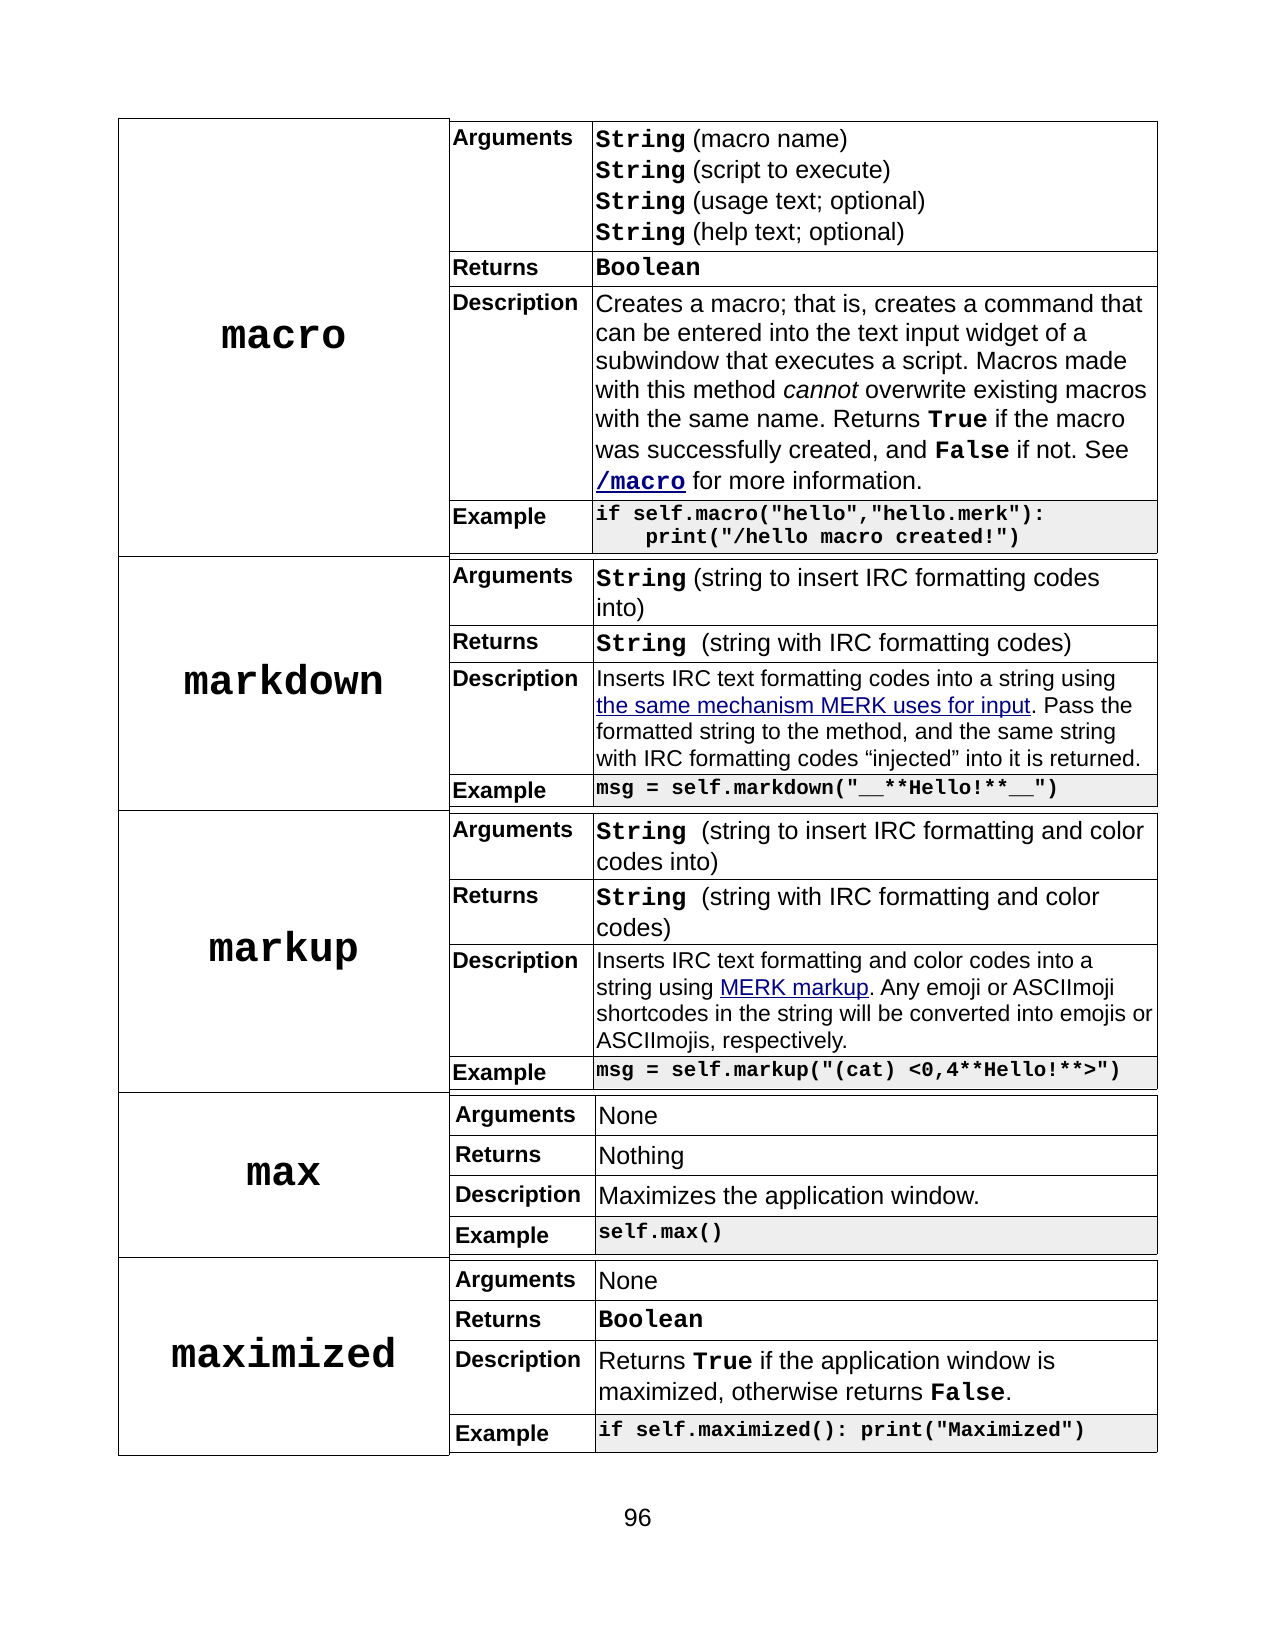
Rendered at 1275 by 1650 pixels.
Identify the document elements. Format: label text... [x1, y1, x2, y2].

table_cell if self.maximized(): print("Maximized") [596, 1415, 1157, 1452]
table_cell String (string with IRC formatting codes) [594, 626, 1157, 662]
table_header Arguments [450, 1096, 595, 1135]
table_header None [596, 1261, 1157, 1300]
table_cell Description [450, 1341, 595, 1414]
table_cell Nothing [596, 1136, 1157, 1175]
table_cell markup [119, 811, 449, 1092]
table_cell Maximizes the application window. [596, 1176, 1157, 1216]
table_header String (macro name) String (script to execute) String (usage text; optional) String (help text; optional) [593, 122, 1157, 251]
table_cell Returns [450, 252, 592, 286]
table_cell Boolean [593, 252, 1157, 286]
table_header Arguments [450, 814, 593, 878]
table_cell Inserts IRC text formatting codes into a string using the same mechanism MERK uses for input. Pass the formatted string to the method, and the same string with IRC formatting codes “injected” into it is returned. [594, 663, 1157, 774]
table_cell Description [450, 663, 593, 774]
table_cell msg = self.markup("(cat) <0,4**Hello!**>") [594, 1057, 1157, 1088]
table_cell Creates a macro; that is, creates a command that can be entered into the text input widget of a subwindow that executes a script. Macros made with this method cannot overwrite existing macros with the same name. Returns True if the macro was successfully created, and False if not. See /macro for more information. [593, 287, 1157, 499]
table_cell String (string with IRC formatting and color codes) [594, 880, 1157, 944]
table_header Arguments [450, 560, 593, 625]
table_header Arguments [450, 1261, 595, 1300]
table_cell Returns [450, 1301, 595, 1340]
table_cell Example [450, 1415, 595, 1452]
table_cell Description [450, 287, 592, 499]
table_cell Example [450, 775, 593, 806]
table_cell Inserts IRC text formatting and color codes into a string using MERK markup. Any emoji or ASCIImoji shortcodes in the string will be converted into emojis or ASCIImojis, respectively. [594, 945, 1157, 1056]
table_cell Returns [450, 1136, 595, 1175]
table_cell maximized [119, 1258, 449, 1455]
table_cell Description [450, 1176, 595, 1216]
table_header String (string to insert IRC formatting and color codes into) [594, 814, 1157, 878]
table_header None [596, 1096, 1157, 1135]
table_cell Returns True if the application window is maximized, otherwise returns False. [596, 1341, 1157, 1414]
table_cell Description [450, 945, 593, 1056]
table_header String (string to insert IRC formatting codes into) [594, 560, 1157, 625]
table_cell Example [450, 501, 592, 553]
table_cell self.max() [596, 1217, 1157, 1254]
table_cell macro [119, 119, 449, 556]
table_header Arguments [450, 122, 592, 251]
table_cell markdown [119, 557, 449, 809]
table_cell max [119, 1093, 449, 1257]
table_cell Example [450, 1217, 595, 1254]
table_cell Example [450, 1057, 593, 1088]
table_cell Returns [450, 626, 593, 662]
table_cell Returns [450, 880, 593, 944]
table_cell if self.macro("hello","hello.merk"): print("/hello macro created!") [593, 501, 1157, 553]
table_cell Boolean [596, 1301, 1157, 1340]
table_cell msg = self.markdown("__**Hello!**__") [594, 775, 1157, 806]
